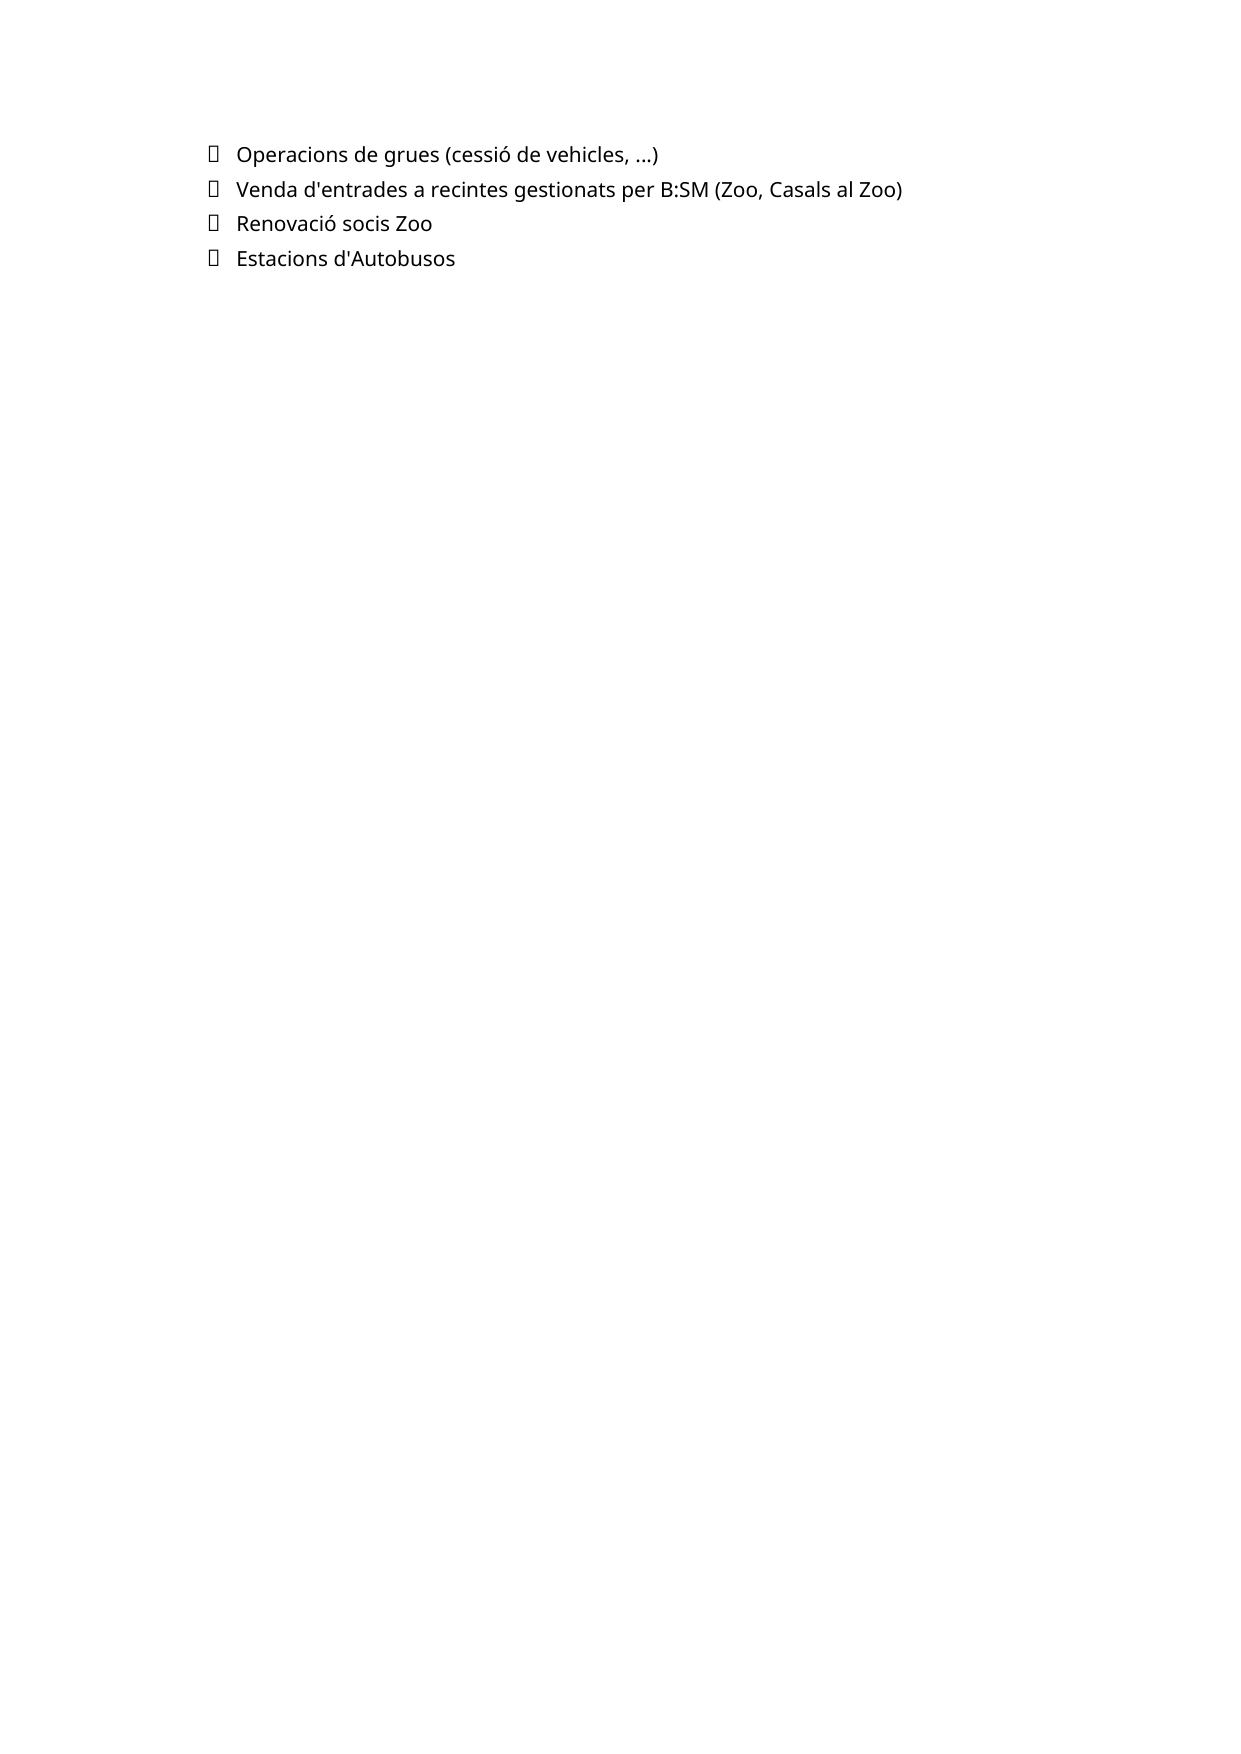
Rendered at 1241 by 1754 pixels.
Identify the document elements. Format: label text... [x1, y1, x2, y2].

list Operacions de grues (cessió de vehicles, ...) [207, 137, 1090, 169]
list Venda d'entrades a recintes gestionats per B:SM (Zoo, Casals al Zoo) [207, 173, 1090, 204]
list Estacions d'Autobusos [207, 242, 1090, 274]
list Renovació socis Zoo [207, 207, 1090, 239]
